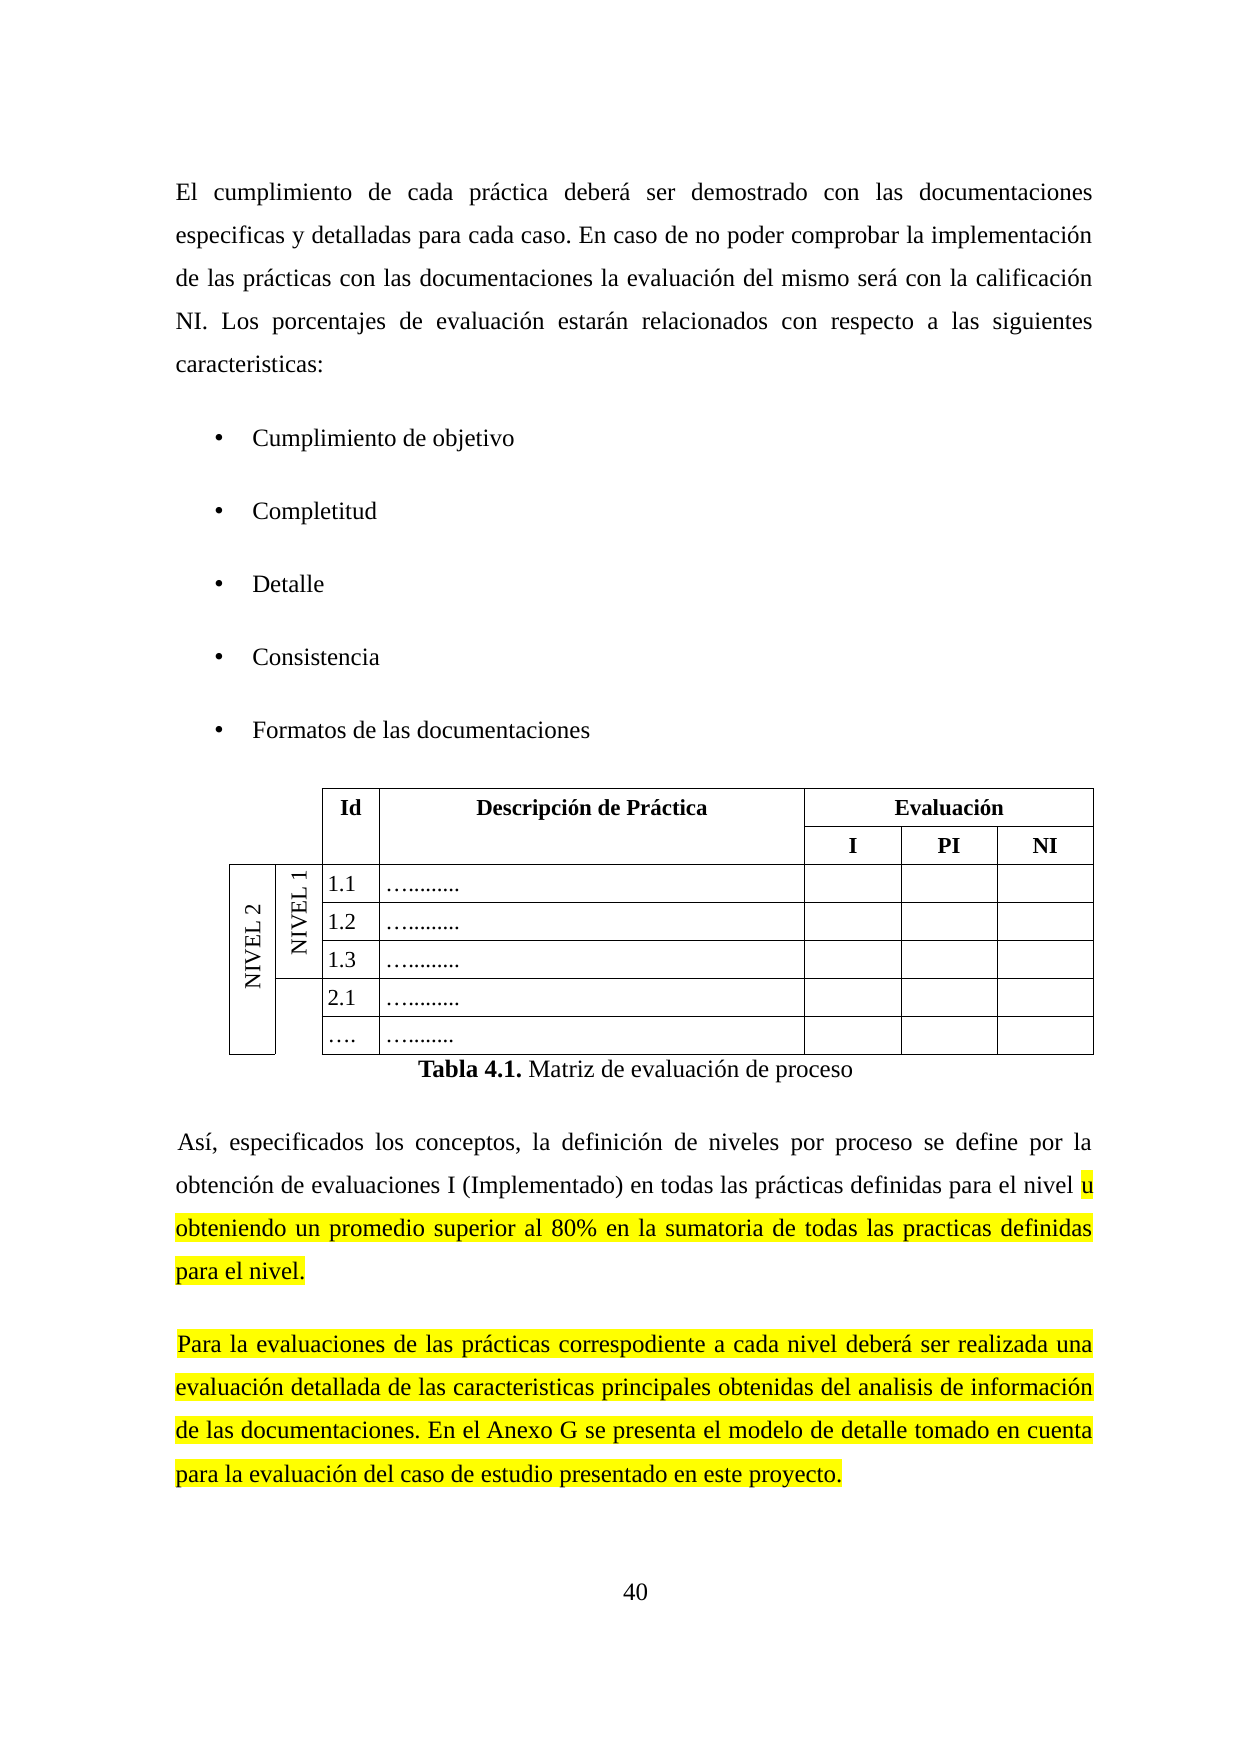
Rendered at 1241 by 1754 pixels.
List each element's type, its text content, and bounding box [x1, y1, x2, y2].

table_cell 1.1 [323, 865, 379, 902]
text Para la evaluaciones de las prácticas correspodiente a cada nivel deberá ser realizada una evaluación detallada de las caracteristicas principales obtenidas del analisis de información de las documentaciones. En el Anexo G se presenta el modelo de detalle tomado en cuenta para la evaluación del caso de estudio presentado en este proyecto. [175, 1329, 1093, 1487]
table_header Evaluación [805, 789, 1093, 826]
table_cell …......... [380, 979, 804, 1016]
table_cell [998, 865, 1093, 902]
table_cell [998, 1017, 1093, 1054]
table_cell [805, 903, 901, 940]
table_header Id [323, 789, 379, 864]
table_header Descripción de Práctica [380, 789, 804, 864]
table_cell …......... [380, 865, 804, 902]
table_cell [805, 865, 901, 902]
list Detalle [214, 569, 1093, 598]
list Consistencia [214, 642, 1093, 671]
table_header [275, 788, 322, 864]
table_cell …........ [380, 1017, 804, 1054]
table_cell [902, 941, 997, 978]
table_cell …. [323, 1017, 379, 1054]
table_cell [276, 979, 322, 1016]
table_cell 1.2 [323, 903, 379, 940]
table_cell [805, 941, 901, 978]
table_cell [276, 1016, 322, 1054]
table_cell 1.3 [323, 941, 379, 978]
table_cell [805, 1017, 901, 1054]
table_header [229, 788, 275, 864]
table_cell [902, 979, 997, 1016]
text Así, especificados los conceptos, la definición de niveles por proceso se define por la obtención de evaluaciones I (Implementado) en todas las prácticas definidas para el nivel u obteniendo un promedio superior al 80% en la sumatoria de todas las practicas definidas para el nivel. [175, 1127, 1093, 1285]
table_cell [998, 941, 1093, 978]
table_cell [902, 1017, 997, 1054]
table_cell PI [902, 827, 997, 864]
table_cell …......... [380, 941, 804, 978]
table_cell [902, 865, 997, 902]
table_cell 2.1 [323, 979, 379, 1016]
table_cell [902, 903, 997, 940]
list Completitud [214, 496, 1093, 524]
list Cumplimiento de objetivo [214, 423, 1093, 451]
list El cumplimiento de cada práctica deberá ser demostrado con las documentaciones especificas y detalladas para cada caso. En caso de no poder comprobar la implementación de las prácticas con las documentaciones la evaluación del mismo será con la calificación NI. Los porcentajes de evaluación estarán relacionados con respecto a las siguientes caracteristicas: [175, 177, 1093, 378]
text Tabla 4.1. Matriz de evaluación de proceso [175, 1054, 1093, 1082]
table_cell [805, 979, 901, 1016]
list Formatos de las documentaciones [214, 715, 1093, 744]
table_cell …......... [380, 903, 804, 940]
table_cell NIVEL 1 [276, 865, 322, 978]
table_cell I [805, 827, 901, 864]
table_cell [998, 903, 1093, 940]
table_cell NIVEL 2 [230, 865, 275, 1054]
table_cell [998, 979, 1093, 1016]
table_cell NI [998, 827, 1093, 864]
